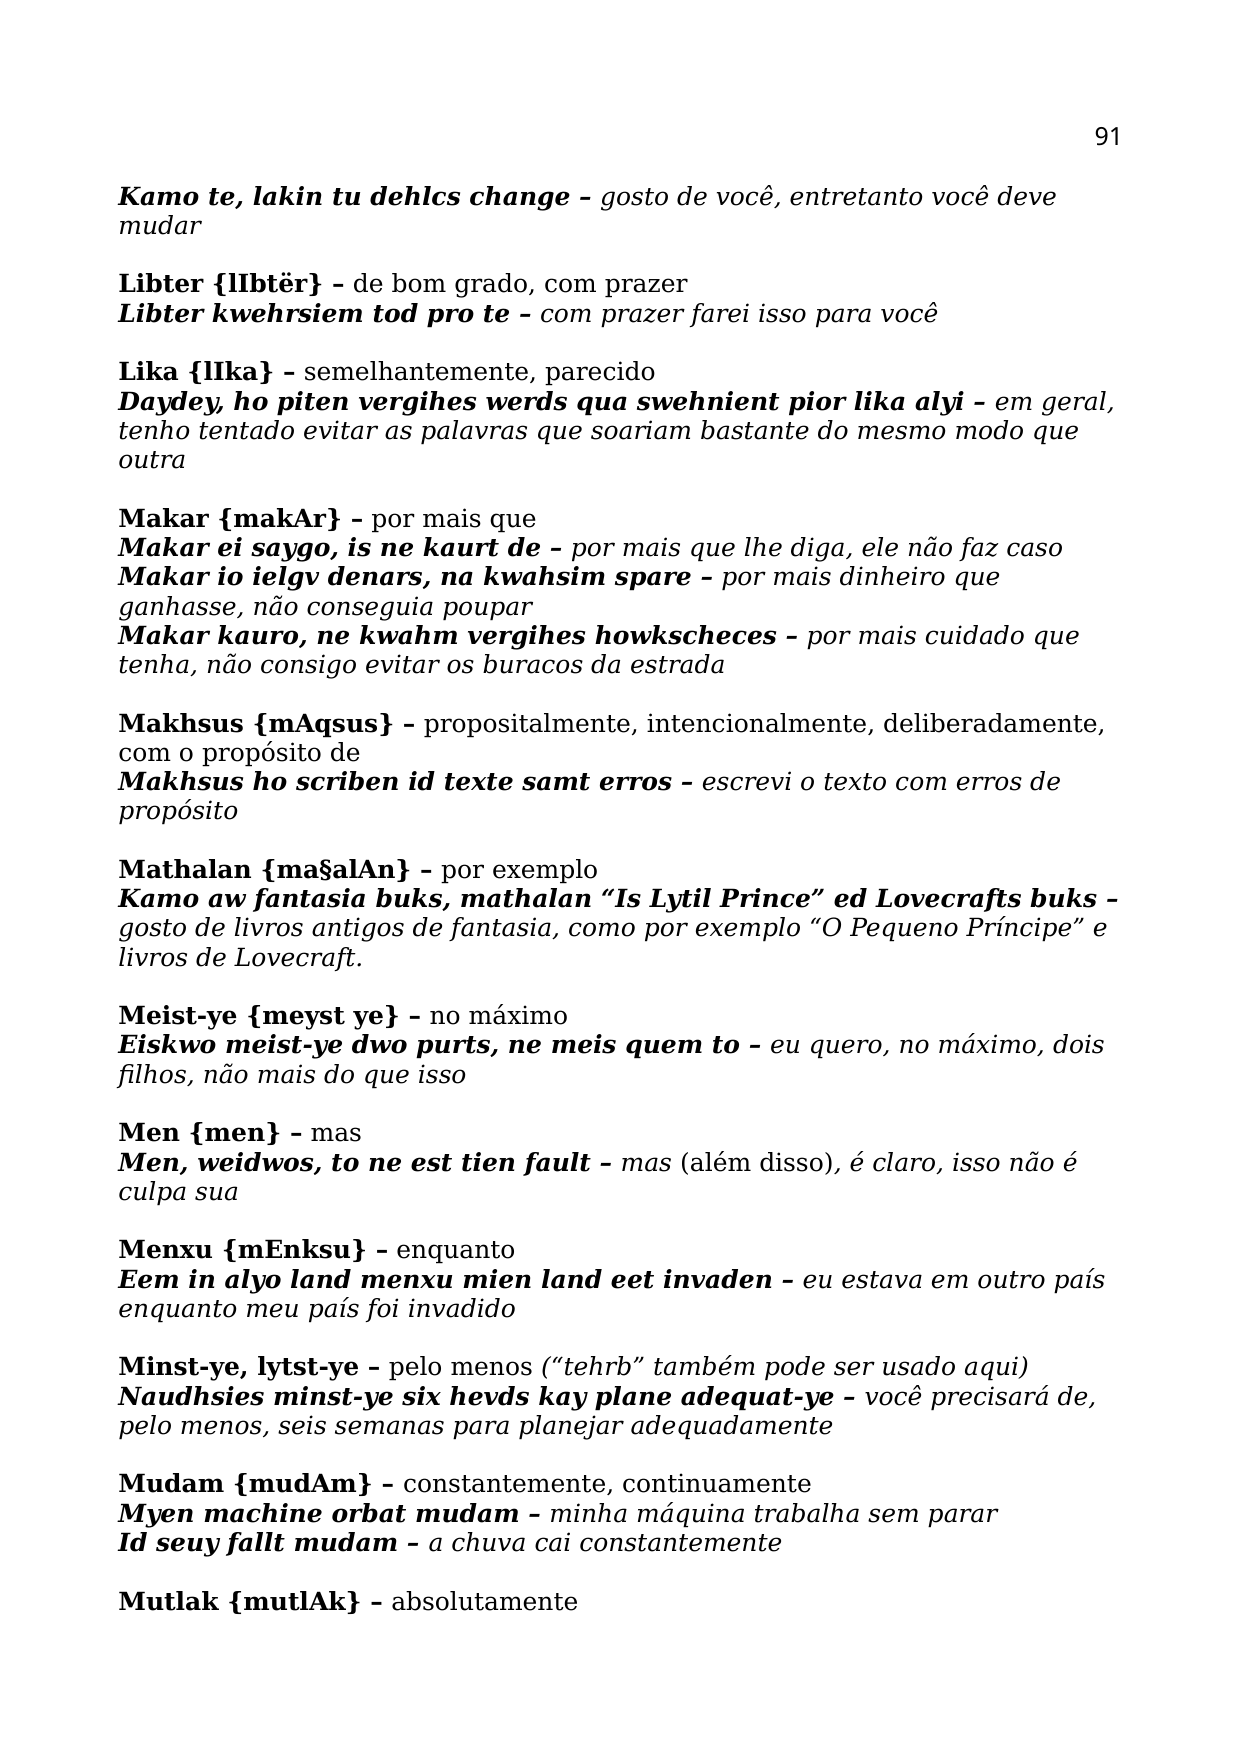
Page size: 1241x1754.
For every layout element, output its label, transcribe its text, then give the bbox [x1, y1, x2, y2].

text Makar kauro, ne kwahm vergihes howkscheces – por mais cuidado que tenha, não consigo evitar os buracos da estrada [118, 621, 1123, 679]
text Meist-ye {meyst ye} – no máximo [118, 1001, 1123, 1030]
text Libter kwehrsiem tod pro te – com prazer farei isso para você [118, 299, 1123, 328]
text Men, weidwos, to ne est tien fault – mas (além disso), é claro, isso não é culpa sua [118, 1147, 1123, 1206]
text Daydey, ho piten vergihes werds qua swehnient pior lika alyi – em geral, tenho tentado evitar as palavras que soariam bastante do mesmo modo que outra [118, 387, 1123, 474]
text Myen machine orbat mudam – minha máquina trabalha sem parar [118, 1499, 1123, 1528]
text Mutlak {mutlAk} – absolutamente [118, 1587, 1123, 1616]
text Mathalan {ma§alAn} – por exemplo [118, 855, 1123, 884]
text Makhsus ho scriben id texte samt erros – escrevi o texto com erros de propósito [118, 767, 1123, 826]
text Naudhsies minst-ye six hevds kay plane adequat-ye – você precisará de, pelo menos, seis semanas para planejar adequadamente [118, 1382, 1123, 1440]
text Minst-ye, lytst-ye – pelo menos (“tehrb” também pode ser usado aqui) [118, 1352, 1123, 1382]
text Lika {lIka} – semelhantemente, parecido [118, 357, 1123, 387]
text Men {men} – mas [118, 1118, 1123, 1147]
text Kamo te, lakin tu dehlcs change – gosto de você, entretanto você deve mudar [118, 182, 1123, 240]
text Menxu {mEnksu} – enquanto [118, 1235, 1123, 1264]
text Eiskwo meist-ye dwo purts, ne meis quem to – eu quero, no máximo, dois filhos, não mais do que isso [118, 1030, 1123, 1089]
text Id seuy fallt mudam – a chuva cai constantemente [118, 1528, 1123, 1557]
text Makhsus {mAqsus} – propositalmente, intencionalmente, deliberadamente, com o propósito de [118, 708, 1123, 767]
text Libter {lIbtër} – de bom grado, com prazer [118, 269, 1123, 299]
text Makar {makAr} – por mais que [118, 503, 1123, 533]
text Makar io ielgv denars, na kwahsim spare – por mais dinheiro que ganhasse, não conseguia poupar [118, 562, 1123, 621]
text Kamo aw fantasia buks, mathalan “Is Lytil Prince” ed Lovecrafts buks – gosto de livros antigos de fantasia, como por exemplo “O Pequeno Príncipe” e livros de Lovecraft. [118, 884, 1123, 972]
text Mudam {mudAm} – constantemente, continuamente [118, 1469, 1123, 1499]
text Eem in alyo land menxu mien land eet invaden – eu estava em outro país enquanto meu país foi invadido [118, 1264, 1123, 1323]
text Makar ei saygo, is ne kaurt de – por mais que lhe diga, ele não faz caso [118, 533, 1123, 562]
